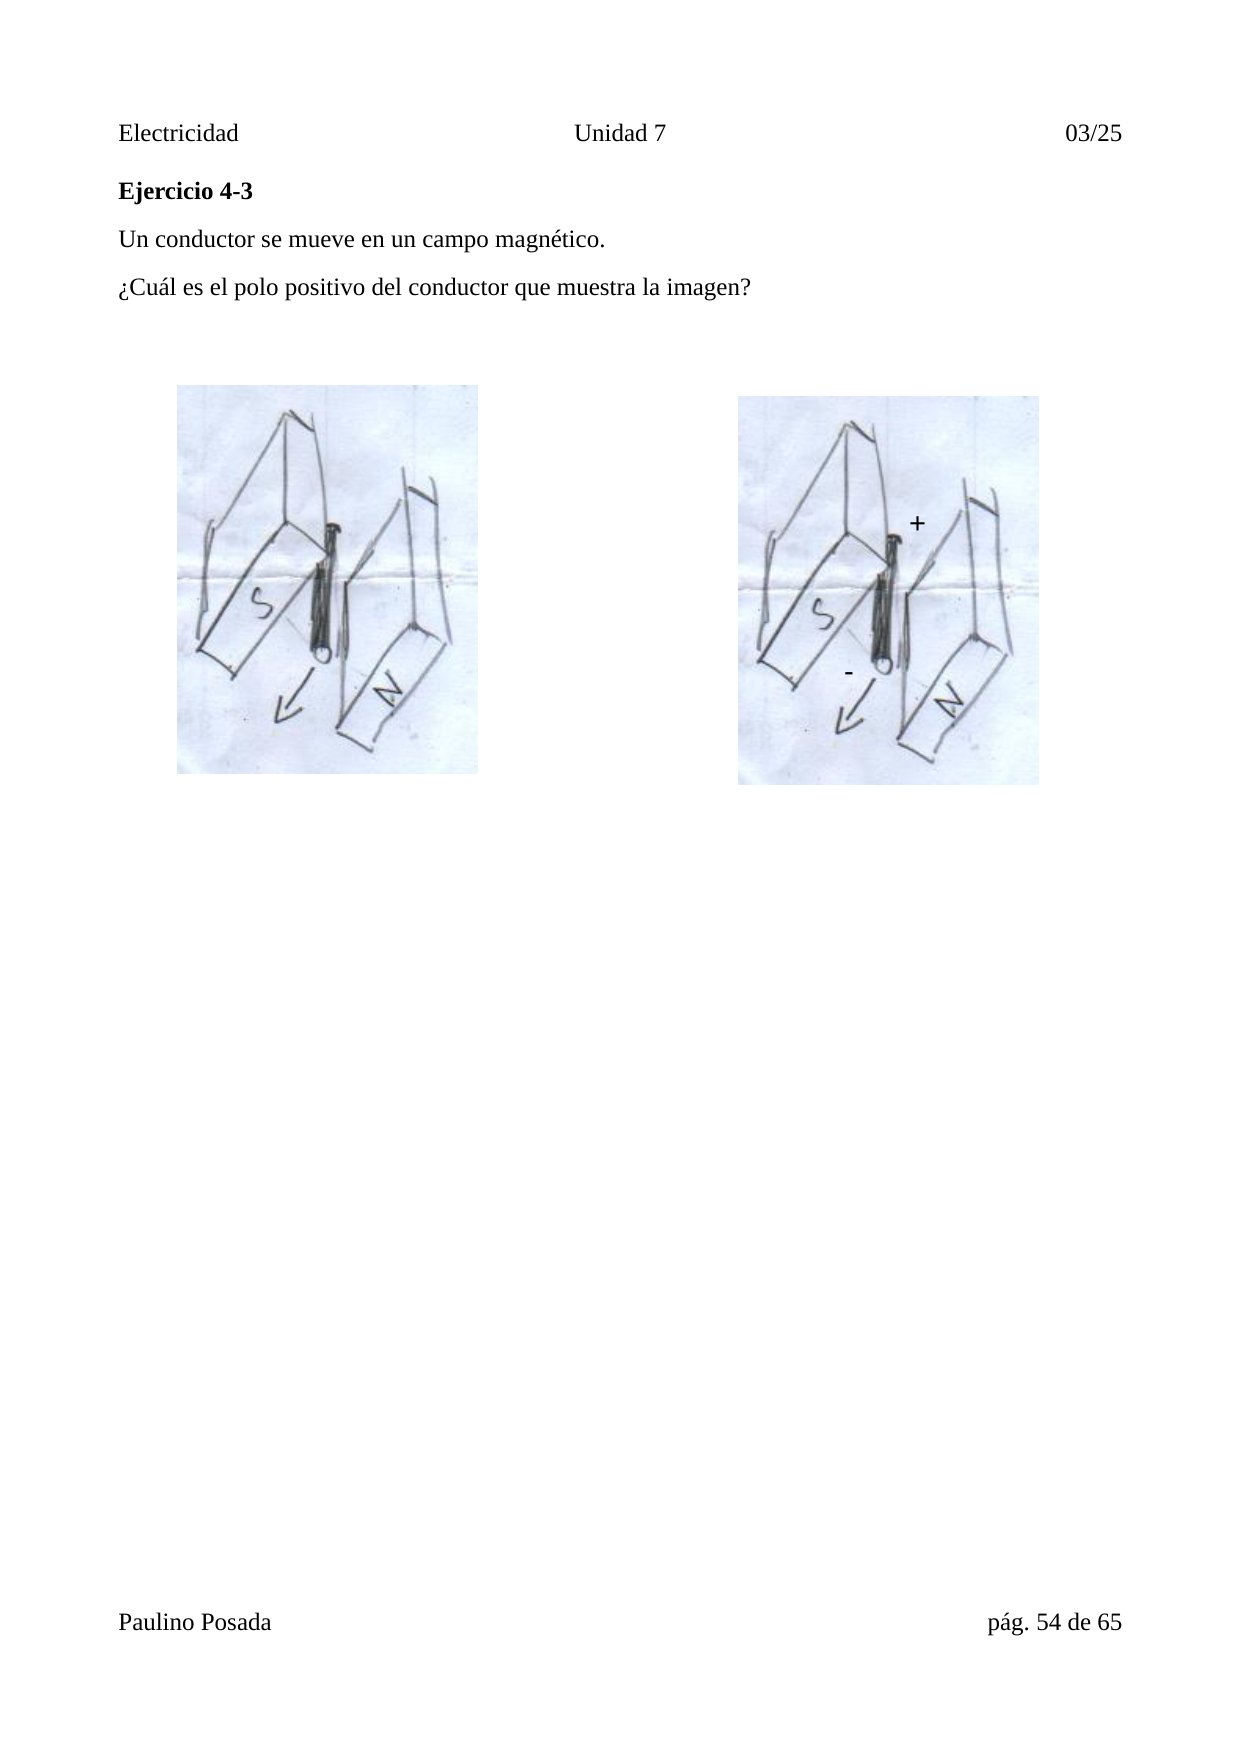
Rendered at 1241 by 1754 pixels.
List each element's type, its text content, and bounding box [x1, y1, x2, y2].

picture [177, 385, 478, 774]
text ¿Cuál es el polo positivo del conductor que muestra la imagen? [118, 272, 1122, 300]
picture [738, 396, 1039, 785]
text Un conductor se mueve en un campo magnético. [118, 224, 1122, 253]
text Ejercicio 4-3 [118, 176, 1122, 205]
